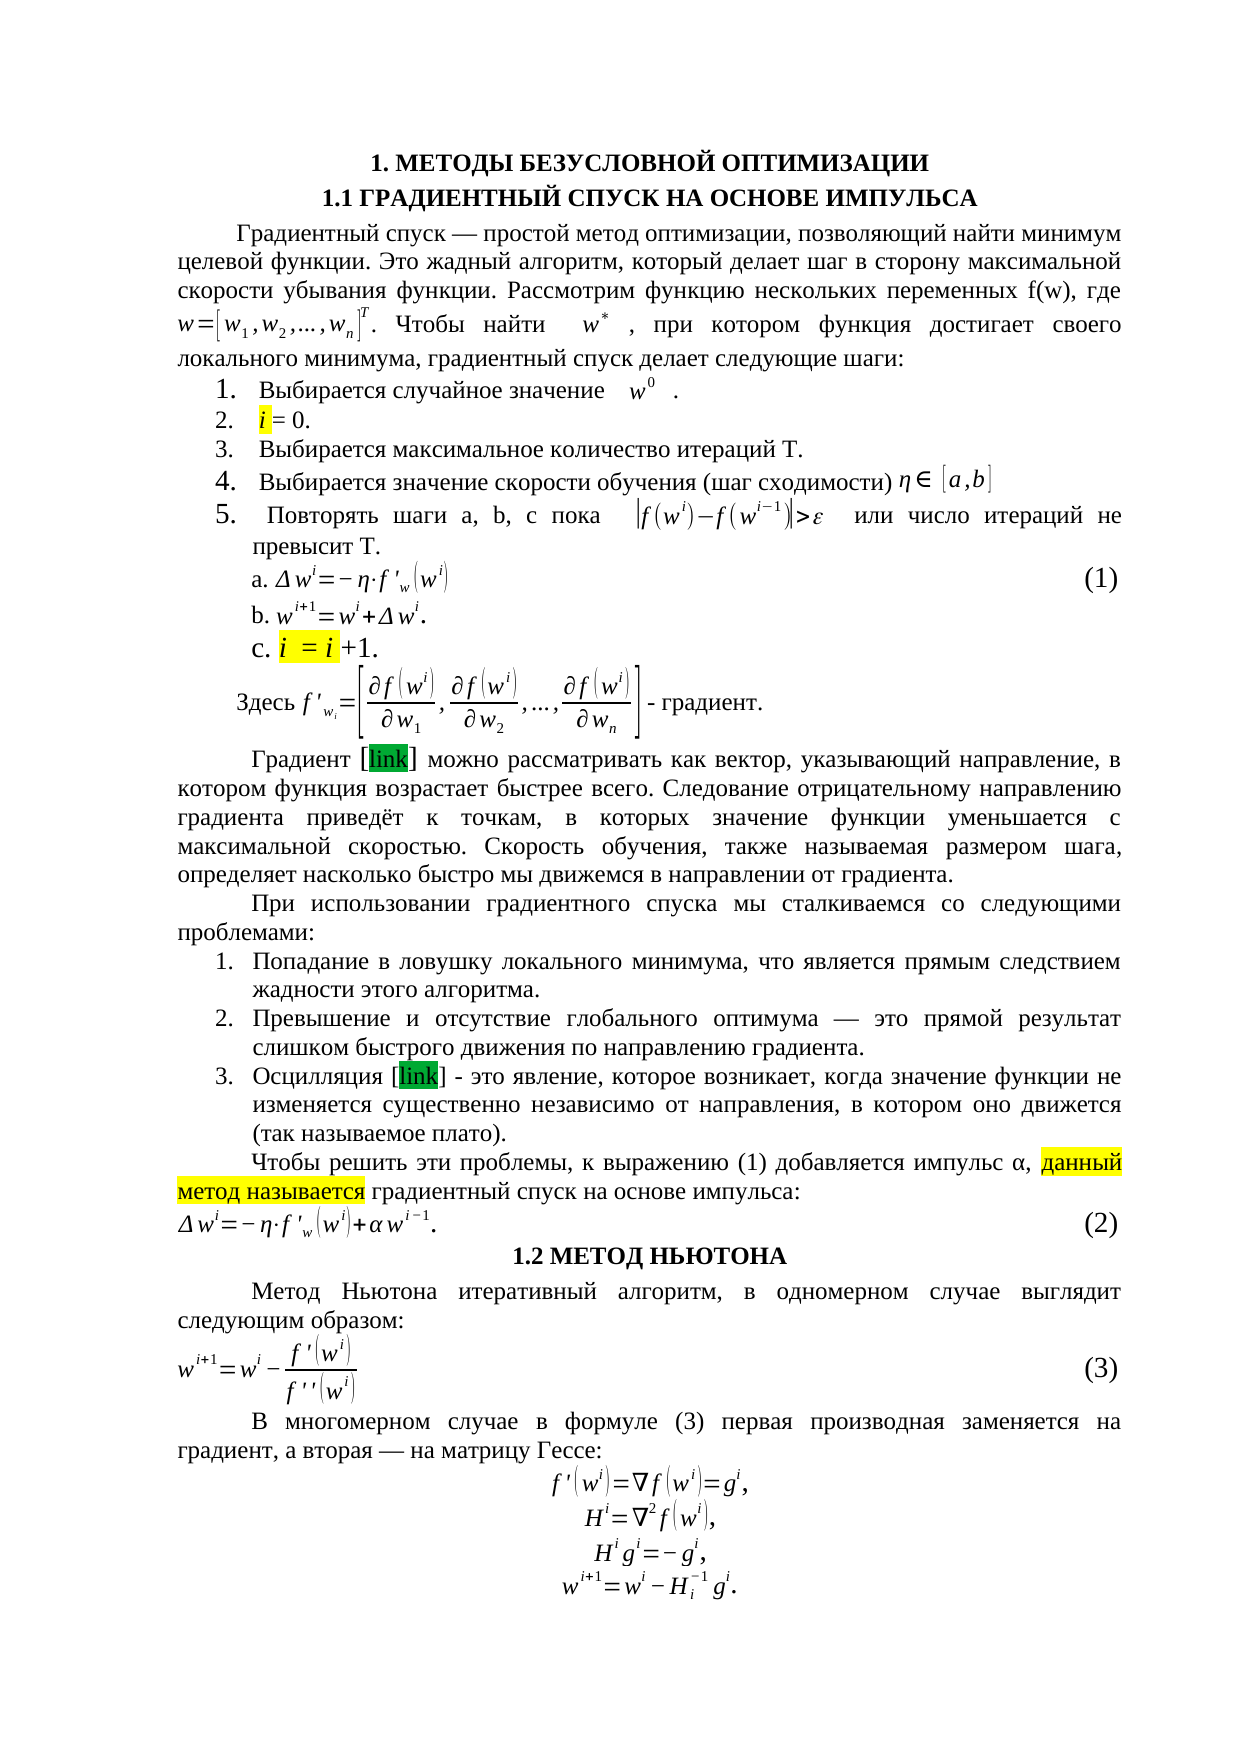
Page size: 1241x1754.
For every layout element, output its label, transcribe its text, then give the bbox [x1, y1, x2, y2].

list Градиент [link] можно рассматривать как вектор, указывающий направление, в котором функция возрастает быстрее всего. Следование отрицательному направлению градиента приведёт к точкам, в которых значение функции уменьшается с максимальной скоростью. Скорость обучения, также называемая размером шага, определяет насколько быстро мы движемся в направлении от градиента. [177, 740, 1122, 888]
list В многомерном случае в формуле (3) первая производная заменяется на градиент, а вторая — на матрицу Гессе: [177, 1406, 1122, 1464]
text . (2) [177, 1204, 1122, 1241]
list , [177, 1498, 1122, 1533]
list c. i = i +1. [177, 630, 1122, 663]
list (3) [177, 1333, 1122, 1406]
list i = 0. [215, 405, 1122, 434]
list Повторять шаги a, b, c пока или число итераций не превысит T. [215, 496, 1122, 559]
list Попадание в ловушку локального минимума, что является прямым следствием жадности этого алгоритма. [215, 946, 1122, 1003]
text Чтобы решить эти проблемы, к выражению (1) добавляется импульс α, данный метод называется градиентный спуск на основе импульса: [177, 1147, 1122, 1204]
list При использовании градиентного спуска мы сталкиваемся со следующими проблемами: [177, 888, 1122, 946]
list Выбирается максимальное количество итераций T. [215, 434, 1122, 463]
list , [177, 1533, 1122, 1566]
text 1.2 Метод Ньютона [177, 1241, 1122, 1270]
list Здесь - градиент. [177, 663, 1122, 740]
text 1.1 градиентный спуск на основе импульса [177, 183, 1122, 211]
list , [177, 1464, 1122, 1498]
text 1. Методы безусловной оптимизации [177, 148, 1122, 176]
text Метод Ньютона итеративный алгоритм, в одномерном случае выглядит следующим образом: [177, 1276, 1122, 1333]
list . [177, 1566, 1122, 1603]
list Выбирается значение скорости обучения (шаг сходимости) [215, 463, 1122, 496]
list Превышение и отсутствие глобального оптимума — это прямой результат слишком быстрого движения по направлению градиента. [215, 1003, 1122, 1061]
list a. (1) [177, 559, 1122, 596]
list Градиентный спуск — простой метод оптимизации, позволяющий найти минимум целевой функции. Это жадный алгоритм, который делает шаг в сторону максимальной скорости убывания функции. Рассмотрим функцию нескольких переменных f(w), где . Чтобы найти , при котором функция достигает своего локального минимума, градиентный спуск делает следующие шаги: [177, 218, 1122, 372]
list Выбирается случайное значение . [215, 372, 1122, 405]
list Осцилляция [link] - это явление, которое возникает, когда значение функции не изменяется существенно независимо от направления, в котором оно движется (так называемое плато). [215, 1061, 1122, 1147]
list b. . [177, 596, 1122, 630]
